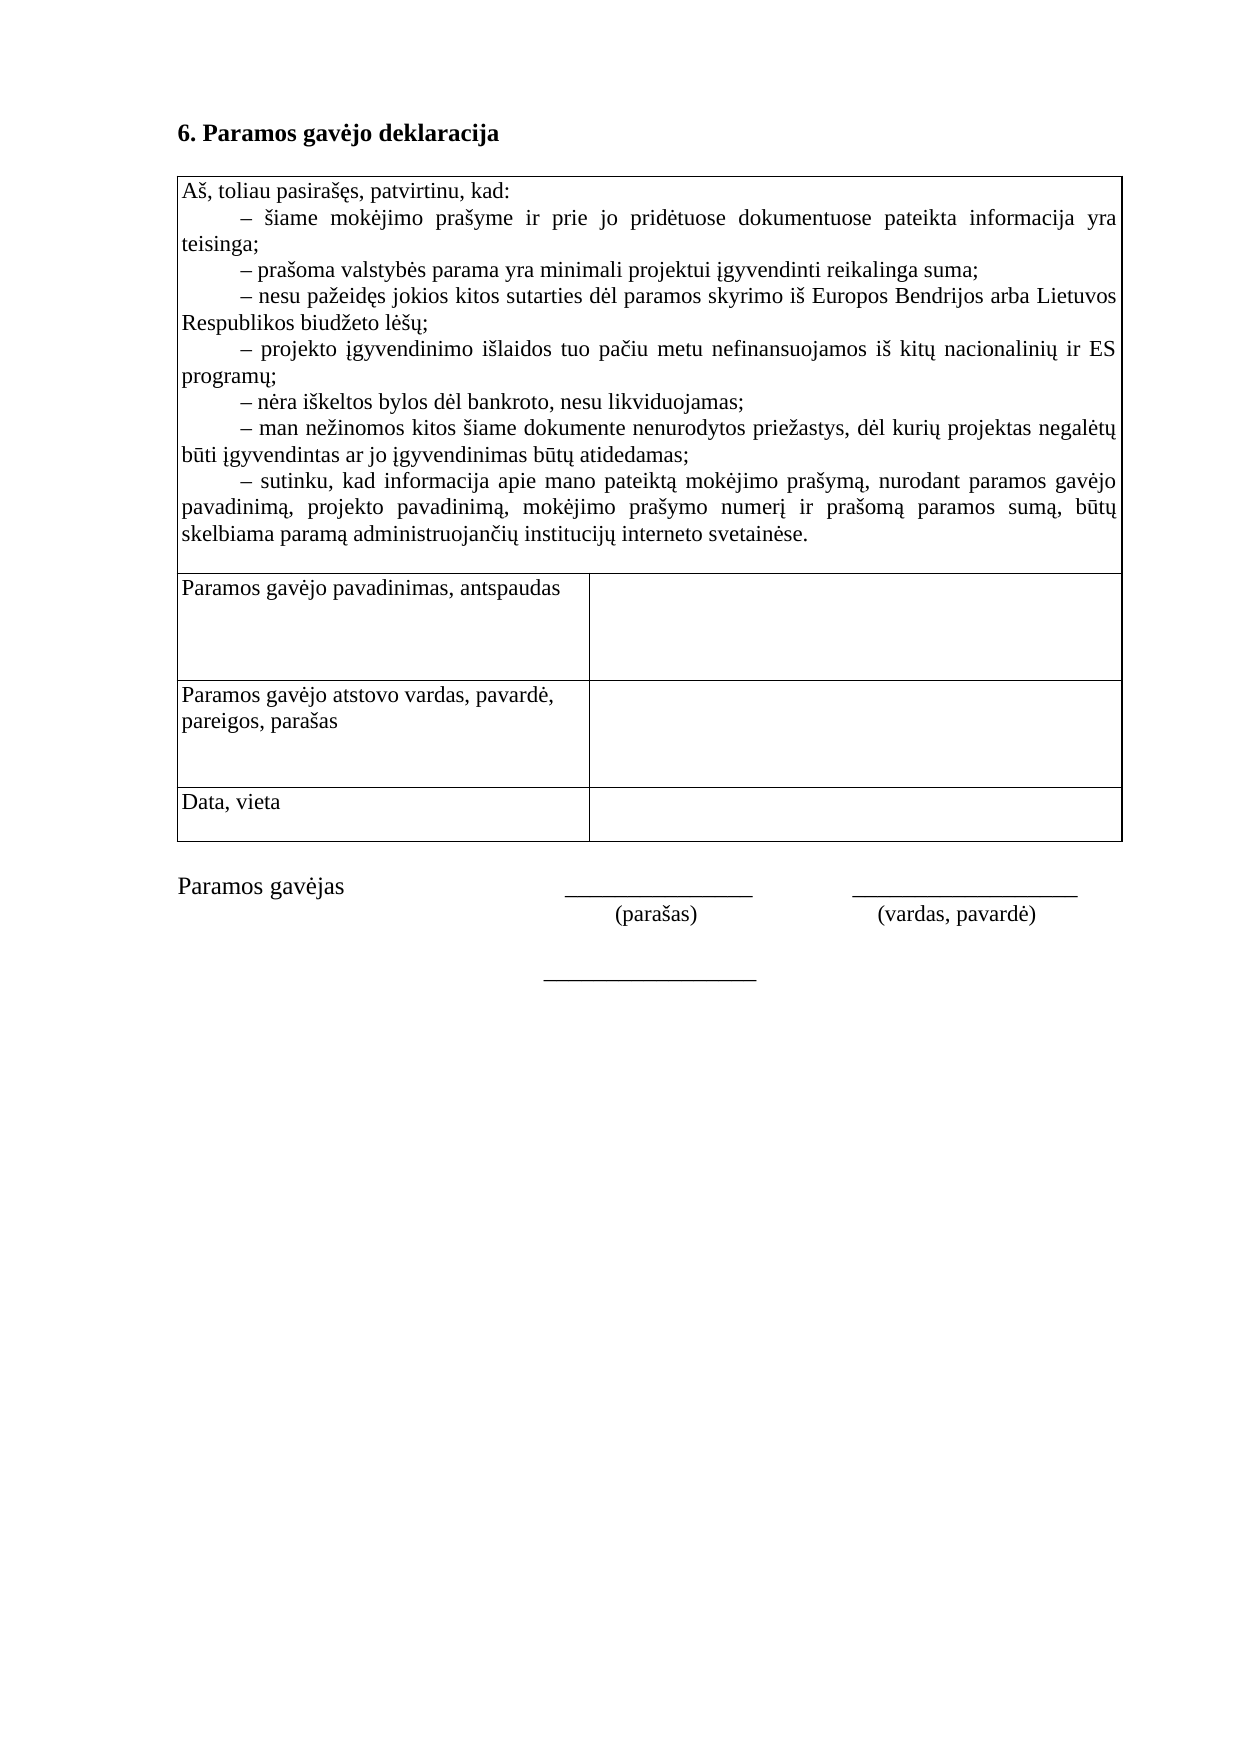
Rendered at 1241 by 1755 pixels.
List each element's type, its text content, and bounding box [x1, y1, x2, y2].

text Paramos gavėjas _______________ __________________ [177, 871, 1122, 900]
table_header Aš, toliau pasirašęs, patvirtinu, kad: – šiame mokėjimo prašyme ir prie jo pridėtuose dokumentuose pateikta informacija yra teisinga; – prašoma valstybės parama yra minimali projektui įgyvendinti reikalinga suma; – nesu pažeidęs jokios kitos sutarties dėl paramos skyrimo iš Europos Bendrijos arba Lietuvos Respublikos biudžeto lėšų; – projekto įgyvendinimo išlaidos tuo pačiu metu nefinansuojamos iš kitų nacionalinių ir ES programų; – nėra iškeltos bylos dėl bankroto, nesu likviduojamas; – man nežinomos kitos šiame dokumente nenurodytos priežastys, dėl kurių projektas negalėtų būti įgyvendintas ar jo įgyvendinimas būtų atidedamas; – sutinku, kad informacija apie mano pateiktą mokėjimo prašymą, nurodant paramos gavėjo pavadinimą, projekto pavadinimą, mokėjimo prašymo numerį ir prašomą paramos sumą, būtų skelbiama paramą administruojančių institucijų interneto svetainėse. [178, 177, 1121, 572]
table_cell Paramos gavėjo pavadinimas, antspaudas [178, 574, 589, 679]
text (parašas) (vardas, pavardė) [177, 900, 1122, 926]
table_cell Data, vieta [178, 788, 589, 841]
table_cell [590, 788, 1121, 841]
text 6. Paramos gavėjo deklaracija [177, 118, 1122, 147]
table_cell [590, 681, 1121, 786]
text _________________ [177, 955, 1122, 984]
table_cell Paramos gavėjo atstovo vardas, pavardė, pareigos, parašas [178, 681, 589, 786]
table_cell [590, 574, 1121, 679]
